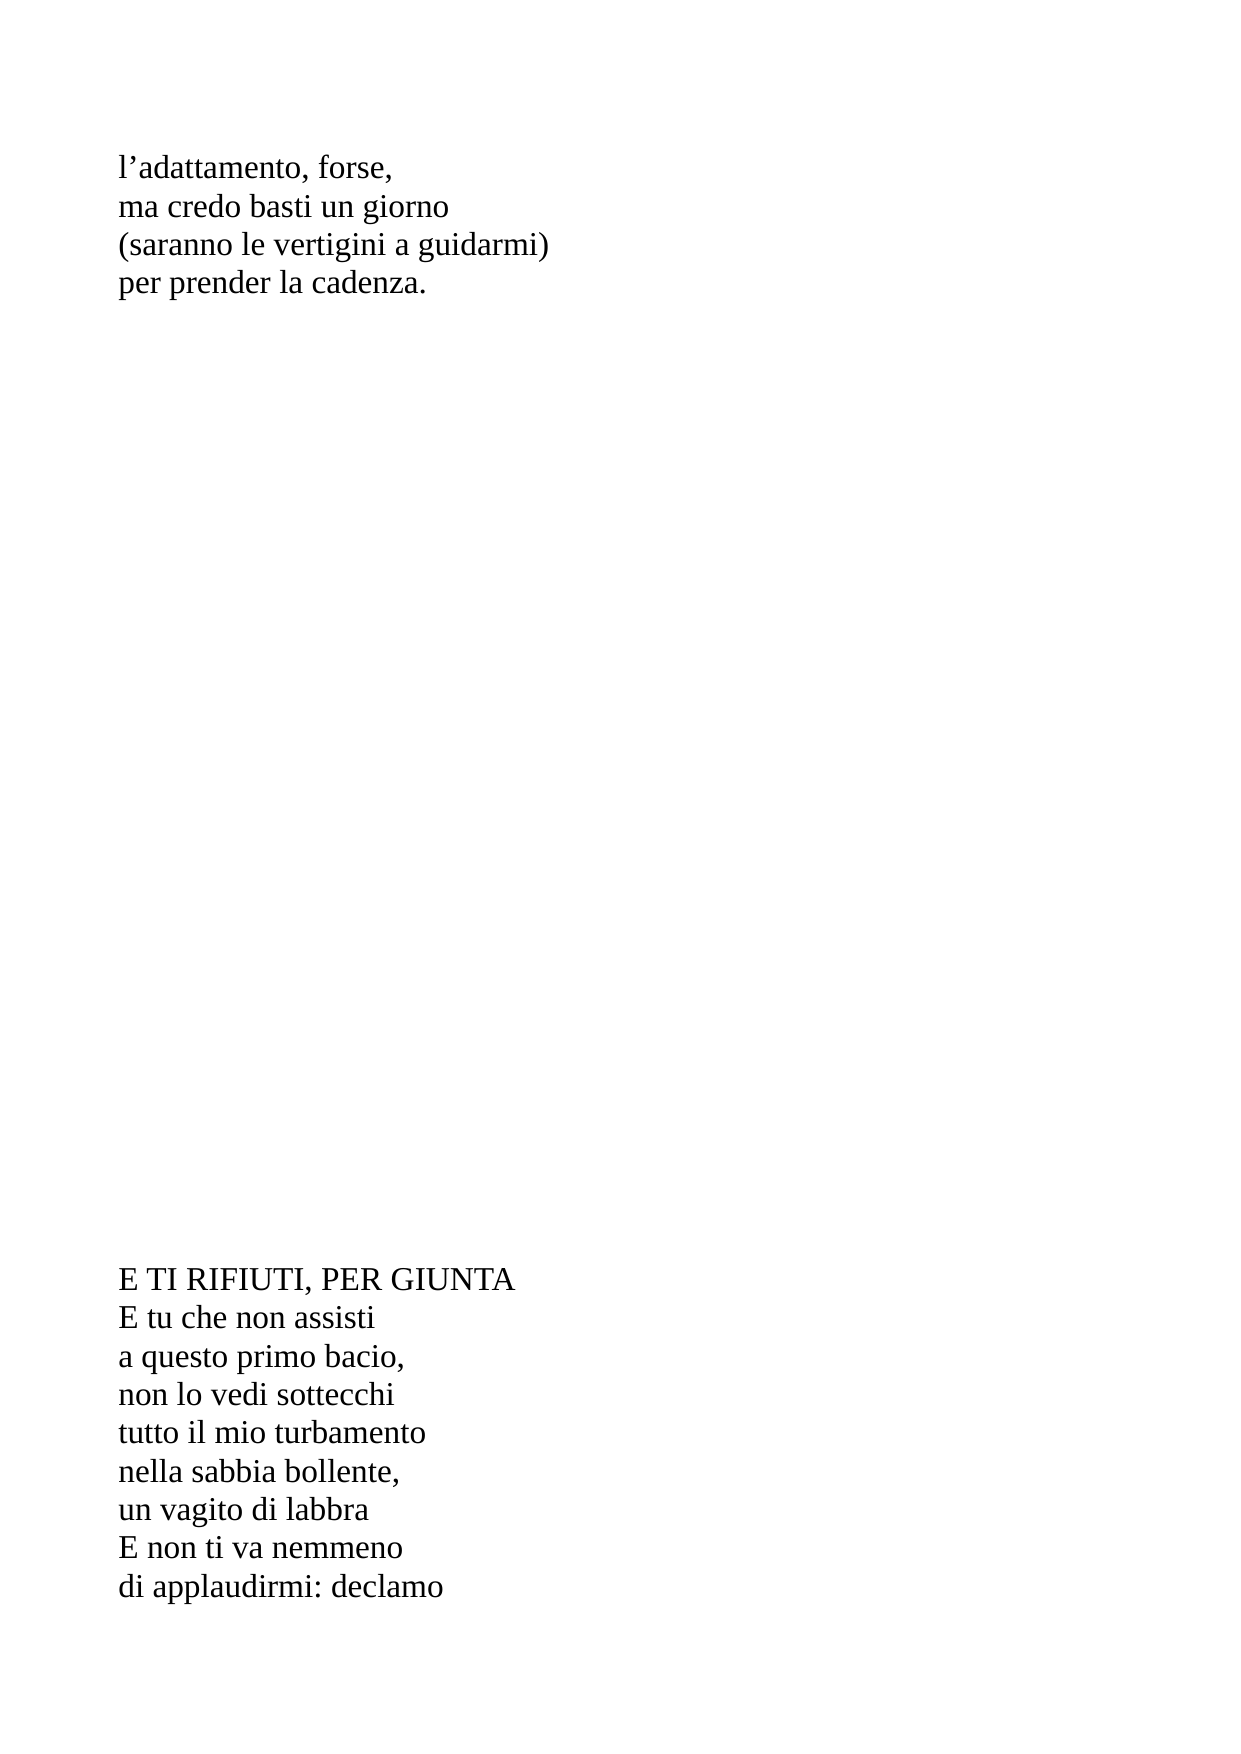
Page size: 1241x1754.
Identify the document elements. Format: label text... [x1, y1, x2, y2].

text E TI RIFIUTI, PER GIUNTA [118, 1259, 1122, 1298]
text (saranno le vertigini a guidarmi) [118, 224, 1122, 263]
text di applaudirmi: declamo [118, 1566, 1122, 1604]
text nella sabbia bollente, [118, 1451, 1122, 1489]
text ma credo basti un giorno [118, 186, 1122, 224]
text tutto il mio turbamento [118, 1413, 1122, 1451]
text a questo primo bacio, [118, 1336, 1122, 1374]
text E tu che non assisti [118, 1298, 1122, 1336]
text E non ti va nemmeno [118, 1528, 1122, 1566]
text per prender la cadenza. [118, 263, 1122, 301]
text l’adattamento, forse, [118, 148, 1122, 186]
text un vagito di labbra [118, 1489, 1122, 1528]
text non lo vedi sottecchi [118, 1374, 1122, 1413]
